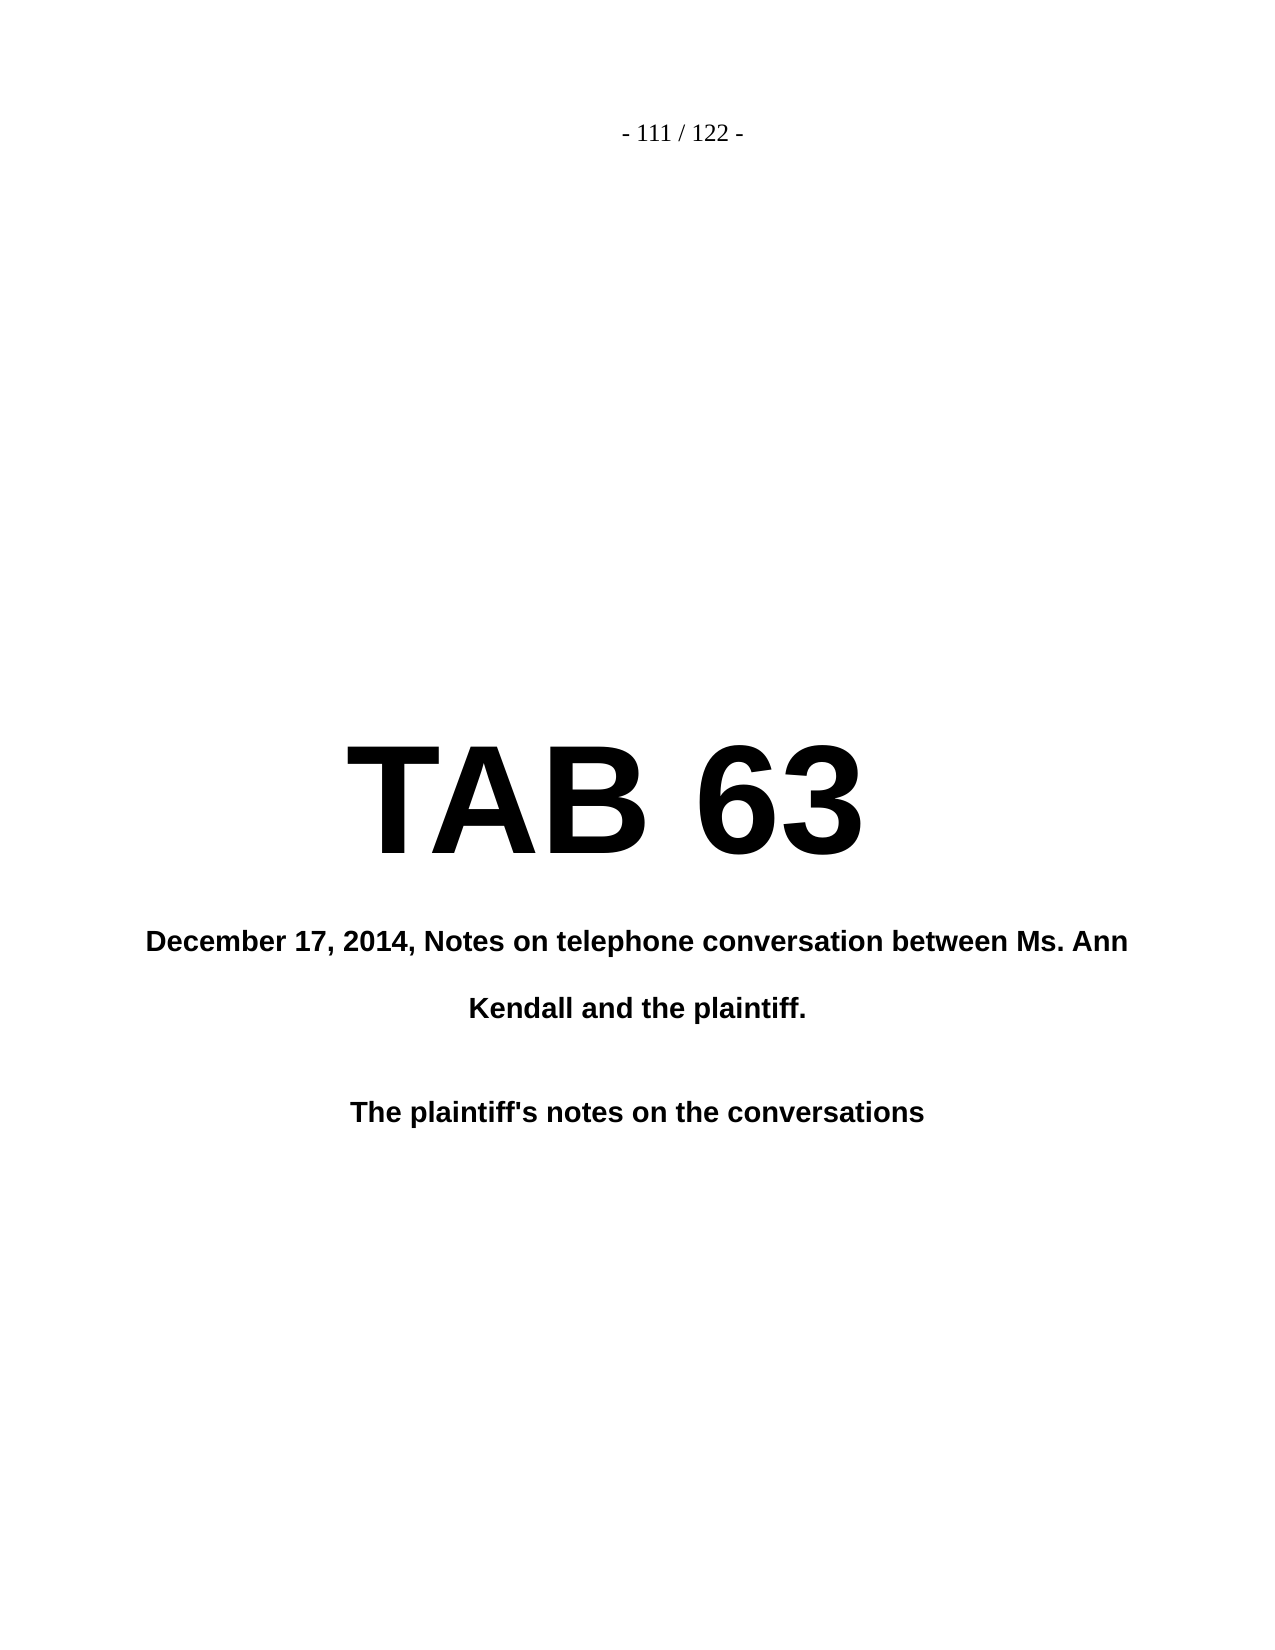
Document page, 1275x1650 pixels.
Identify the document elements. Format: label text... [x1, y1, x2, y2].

subtitle December 17, 2014, Notes on telephone conversation between Ms. Ann Kendall and the plaintiff. [118, 924, 1157, 1024]
subtitle The plaintiff's notes on the conversations [118, 1095, 1157, 1129]
